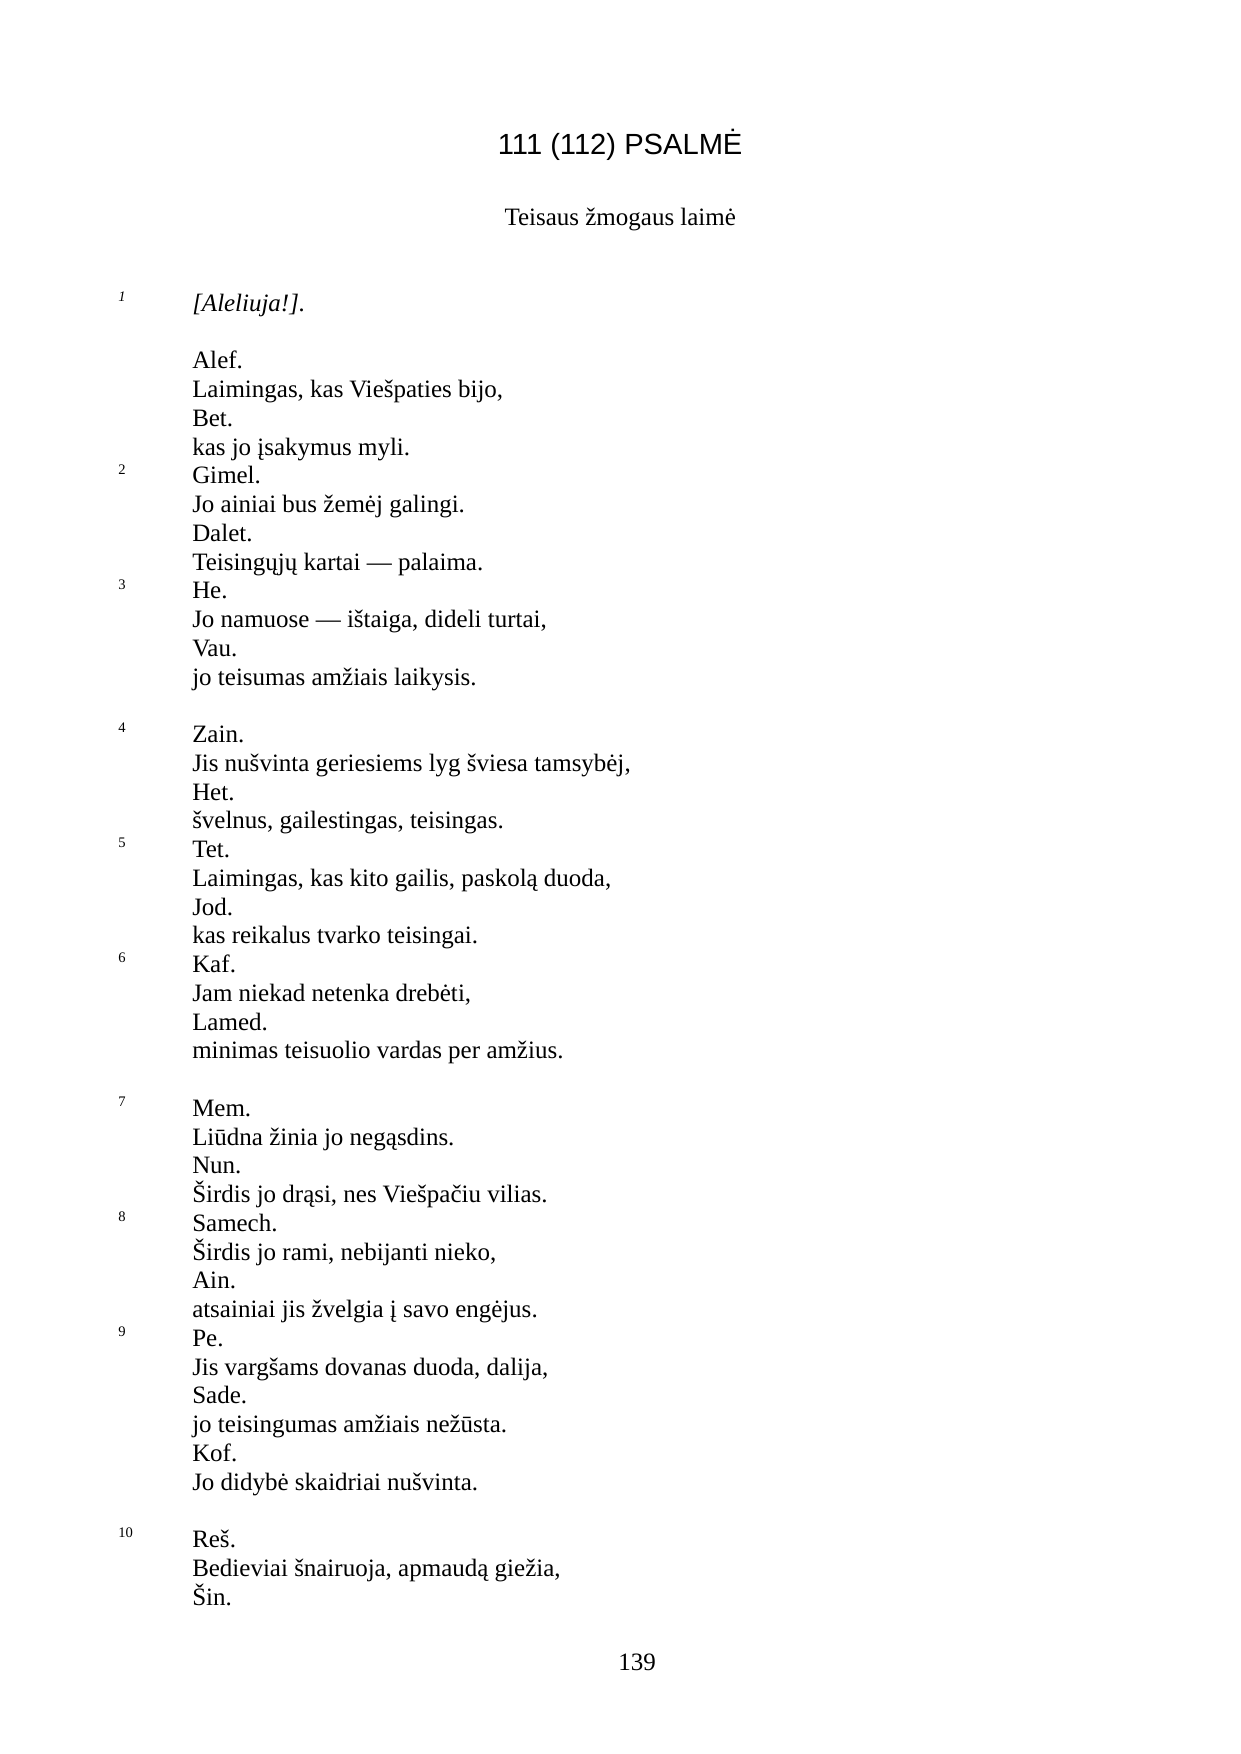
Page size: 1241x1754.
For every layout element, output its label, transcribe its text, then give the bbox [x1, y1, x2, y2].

text atsainiai jis žvelgia į savo engėjus. [118, 1294, 1122, 1323]
text Alef. [118, 346, 1122, 374]
subtitle 111 (112) PSALMĖ [118, 127, 1122, 161]
text 3 He. [118, 576, 1122, 604]
text Lamed. [118, 1007, 1122, 1036]
text 8 Samech. [118, 1208, 1122, 1237]
text Jis nušvinta geriesiems lyg šviesa tamsybėj, [118, 748, 1122, 777]
text Širdis jo drąsi, nes Viešpačiu vilias. [118, 1179, 1122, 1208]
text 9 Pe. [118, 1323, 1122, 1352]
text 1 [Aleliuja!]. [118, 288, 1122, 317]
text Teisingųjų kartai — palaima. [118, 547, 1122, 576]
text Širdis jo rami, nebijanti nieko, [118, 1237, 1122, 1266]
text Laimingas, kas kito gailis, paskolą duoda, [118, 863, 1122, 892]
text Teisaus žmogaus laimė [118, 202, 1122, 231]
text Bedieviai šnairuoja, apmaudą giežia, [118, 1553, 1122, 1582]
text Dalet. [118, 518, 1122, 547]
text Liūdna žinia jo negąsdins. [118, 1122, 1122, 1151]
text Sade. [118, 1381, 1122, 1409]
text 5 Tet. [118, 834, 1122, 863]
text Laimingas, kas Viešpaties bijo, [118, 374, 1122, 403]
text Kof. [118, 1438, 1122, 1467]
text 7 Mem. [118, 1093, 1122, 1122]
text Nun. [118, 1151, 1122, 1179]
text 4 Zain. [118, 719, 1122, 748]
text Het. [118, 777, 1122, 806]
text Vau. [118, 633, 1122, 662]
text minimas teisuolio vardas per amžius. [118, 1036, 1122, 1064]
text švelnus, gailestingas, teisingas. [118, 806, 1122, 834]
text kas reikalus tvarko teisingai. [118, 921, 1122, 949]
text Jis vargšams dovanas duoda, dalija, [118, 1352, 1122, 1381]
text Ain. [118, 1266, 1122, 1294]
text 2 Gimel. [118, 461, 1122, 489]
text jo teisingumas amžiais nežūsta. [118, 1409, 1122, 1438]
text Bet. [118, 403, 1122, 432]
text Jo ainiai bus žemėj galingi. [118, 489, 1122, 518]
text Jo didybė skaidriai nušvinta. [118, 1467, 1122, 1496]
text 10 Reš. [118, 1524, 1122, 1553]
text Jo namuose — ištaiga, dideli turtai, [118, 604, 1122, 633]
text Jam niekad netenka drebėti, [118, 978, 1122, 1007]
text Šin. [118, 1582, 1122, 1611]
text 6 Kaf. [118, 949, 1122, 978]
text jo teisumas amžiais laikysis. [118, 662, 1122, 691]
text Jod. [118, 892, 1122, 921]
text kas jo įsakymus myli. [118, 432, 1122, 461]
